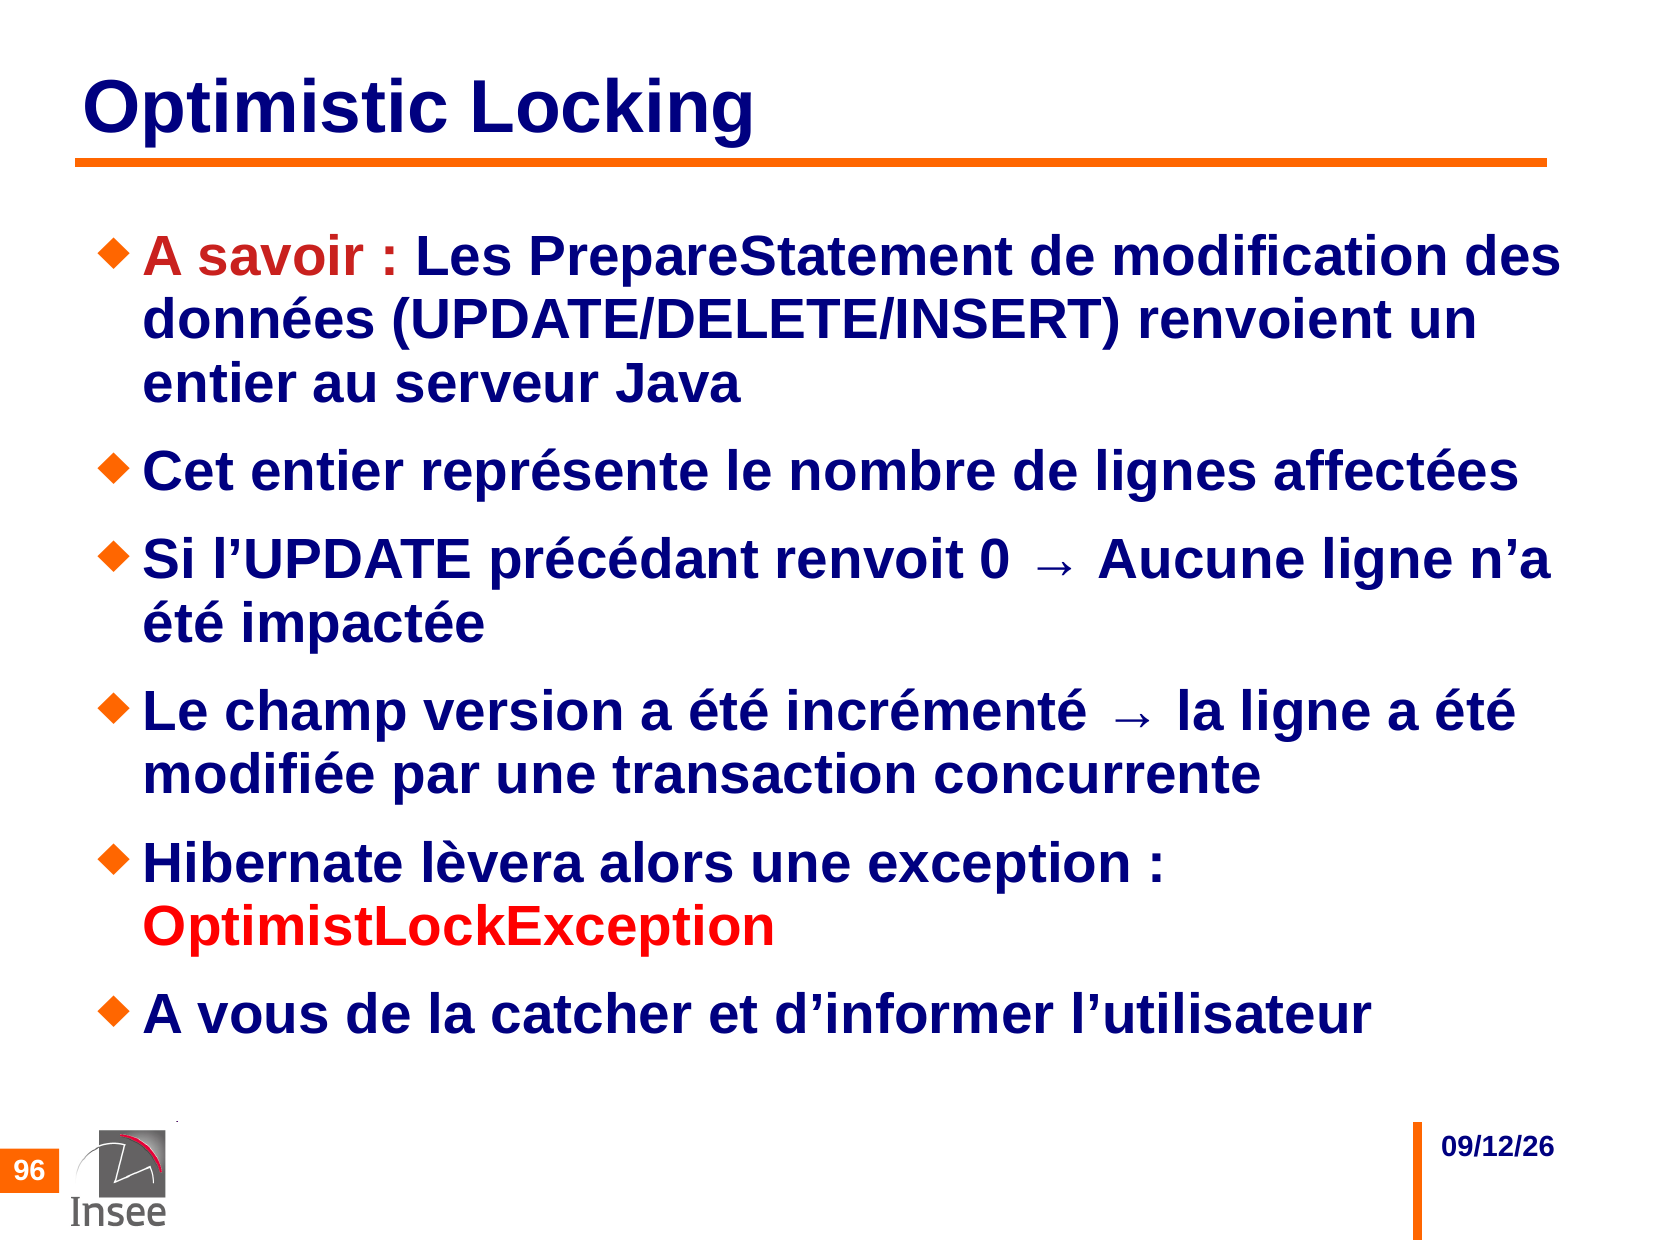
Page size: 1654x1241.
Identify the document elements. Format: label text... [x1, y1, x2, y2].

picture [62, 1121, 178, 1241]
list A savoir : Les PrepareStatement de modification des données (UPDATE/DELETE/INSERT) renvoient un entier au serveur Java Cet entier représente le nombre de lignes affectées Si l’UPDATE précédant renvoit 0 → Aucune ligne n’a été impactée Le champ version a été incrémenté → la ligne a été modifiée par une transaction concurrente Hibernate lèvera alors une exception : OptimistLockException A vous de la catcher et d’informer l’utilisateur [82, 224, 1571, 1063]
title Optimistic Locking [82, 49, 1619, 163]
